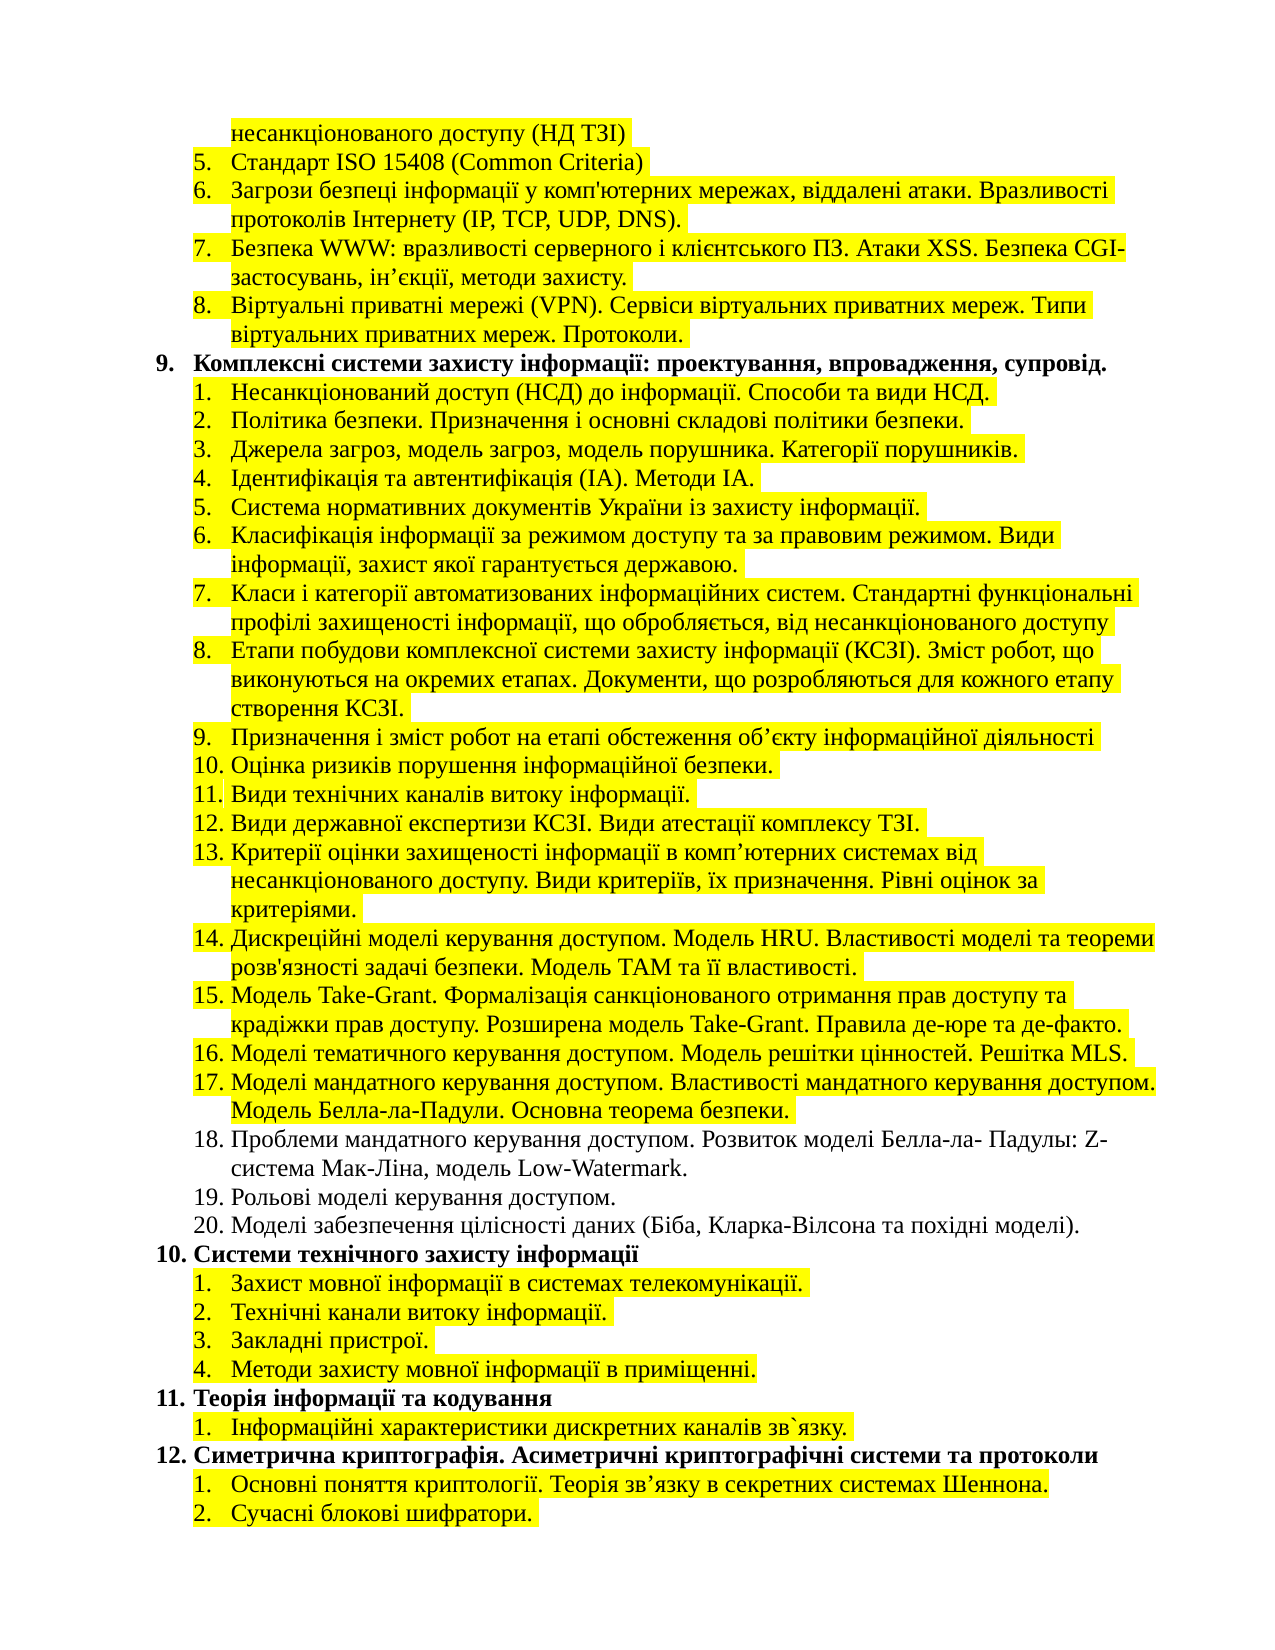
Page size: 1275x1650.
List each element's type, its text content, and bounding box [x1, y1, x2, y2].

list Види державної експертизи КСЗІ. Види атестації комплексу ТЗІ. [193, 808, 1157, 837]
list Моделі тематичного керування доступом. Модель решітки цінностей. Решітка MLS. [193, 1038, 1157, 1067]
list Дискреційні моделі керування доступом. Модель HRU. Властивості моделі та теореми розв'язності задачі безпеки. Модель ТАМ та її властивості. [193, 923, 1157, 981]
list Моделі мандатного керування доступом. Властивості мандатного керування доступом. Модель Белла-ла-Падули. Основна теорема безпеки. [193, 1067, 1157, 1124]
list Сучасні блокові шифратори. [193, 1498, 1157, 1527]
list Ідентифікація та автентифікація (ІА). Методи ІА. [193, 463, 1157, 492]
list Етапи побудови комплексної системи захисту інформації (КСЗІ). Зміст робот, що виконуються на окремих етапах. Документи, що розробляються для кожного етапу створення КСЗІ. [193, 636, 1157, 722]
list несанкціонованого доступу (НД ТЗІ) [193, 118, 1157, 147]
list Захист мовної інформації в системах телекомунікації. [193, 1268, 1157, 1297]
list Комплексні системи захисту інформації: проектування, впровадження, супровід. [156, 348, 1157, 377]
list Несанкціонований доступ (НСД) до інформації. Способи та види НСД. [193, 377, 1157, 406]
list Рольові моделі керування доступом. [193, 1182, 1157, 1211]
list Інформаційні характеристики дискретних каналів зв`язку. [193, 1412, 1157, 1441]
list Призначення і зміст робот на етапі обстеження об’єкту інформаційної діяльності [193, 722, 1157, 751]
list Критерії оцінки захищеності інформації в комп’ютерних системах від несанкціонованого доступу. Види критеріїв, їх призначення. Рівні оцінок за критеріями. [193, 837, 1157, 923]
list Технічні канали витоку інформації. [193, 1297, 1157, 1326]
list Система нормативних документів України із захисту інформації. [193, 492, 1157, 521]
list Методи захисту мовної інформації в приміщенні. [193, 1354, 1157, 1383]
list Теорія інформації та кодування [156, 1383, 1157, 1412]
list Загрози безпеці інформації у комп'ютерних мережах, віддалені атаки. Вразливості протоколів Інтернету (ІР, ТСР, UDP, DNS). [193, 176, 1157, 233]
list Безпека WWW: вразливості серверного і клієнтського ПЗ. Атаки XSS. Безпека CGI-застосувань, ін’єкції, методи захисту. [193, 233, 1157, 291]
list Модель Take-Grant. Формалізація санкціонованого отримання прав доступу та крадіжки прав доступу. Розширена модель Take-Grant. Правила де-юре та де-факто. [193, 981, 1157, 1038]
list Проблеми мандатного керування доступом. Розвиток моделі Белла-ла- Падулы: Z-система Мак-Ліна, модель Low-Watermark. [193, 1124, 1157, 1182]
list Стандарт ISO 15408 (Common Criteria) [193, 147, 1157, 176]
list Симетрична криптографія. Асиметричні криптографічні системи та протоколи [156, 1441, 1157, 1469]
list Види технічних каналів витоку інформації. [193, 779, 1157, 808]
list Моделі забезпечення цілісності даних (Біба, Кларка-Вілсона та похідні моделі). [193, 1211, 1157, 1239]
list Системи технічного захисту інформації [156, 1239, 1157, 1268]
list Оцінка ризиків порушення інформаційної безпеки. [193, 751, 1157, 779]
list Політика безпеки. Призначення і основні складові політики безпеки. [193, 406, 1157, 434]
list Джерела загроз, модель загроз, модель порушника. Категорії порушників. [193, 434, 1157, 463]
list Класифікація інформації за режимом доступу та за правовим режимом. Види інформації, захист якої гарантується державою. [193, 521, 1157, 578]
list Віртуальні приватні мережі (VPN). Сервіси віртуальних приватних мереж. Типи віртуальних приватних мереж. Протоколи. [193, 291, 1157, 348]
list Основні поняття криптології. Теорія зв’язку в секретних системах Шеннона. [193, 1469, 1157, 1498]
list Класи і категорії автоматизованих інформаційних систем. Стандартні функціональні профілі захищеності інформації, що обробляється, від несанкціонованого доступу [193, 578, 1157, 636]
list Закладні пристрої. [193, 1326, 1157, 1354]
